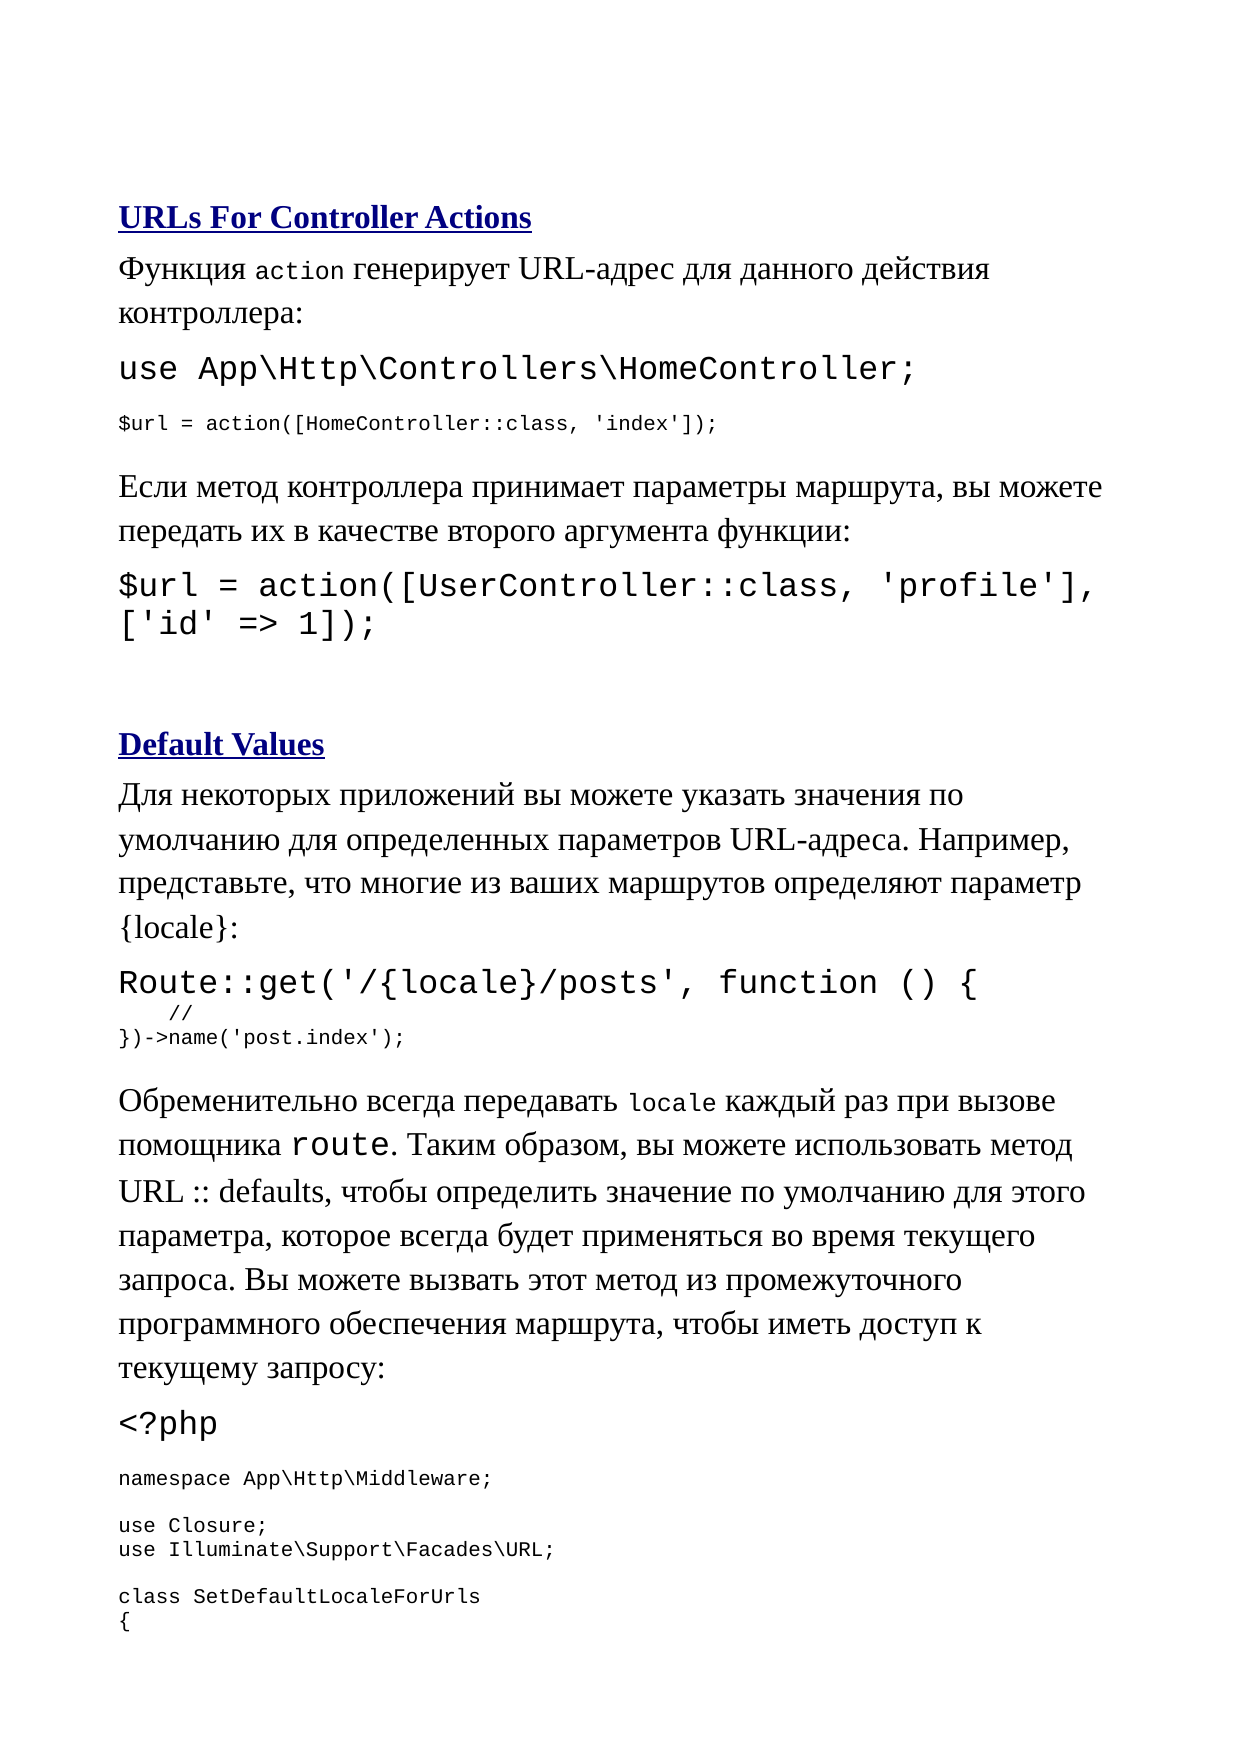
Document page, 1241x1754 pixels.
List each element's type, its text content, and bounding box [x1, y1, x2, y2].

text Если метод контроллера принимает параметры маршрута, вы можете передать их в качестве второго аргумента функции: [118, 466, 1122, 548]
text $url = action([HomeController::class, 'index']); [118, 413, 1122, 437]
text // [118, 1003, 1122, 1027]
text })->name('post.index'); [118, 1027, 1122, 1051]
subtitle URLs For Controller Actions [118, 198, 1122, 236]
text <?php [118, 1406, 1122, 1444]
text $url = action([UserController::class, 'profile'], ['id' => 1]); [118, 569, 1122, 644]
text use Closure; [118, 1515, 1122, 1539]
text use App\Http\Controllers\HomeController; [118, 351, 1122, 389]
text class SetDefaultLocaleForUrls [118, 1586, 1122, 1610]
text Route::get('/{locale}/posts', function () { [118, 966, 1122, 1003]
text Функция action генерирует URL-адрес для данного действия контроллера: [118, 248, 1122, 331]
text use Illuminate\Support\Facades\URL; [118, 1539, 1122, 1562]
text namespace App\Http\Middleware; [118, 1468, 1122, 1491]
text { [118, 1610, 1122, 1633]
subtitle Default Values [118, 724, 1122, 762]
text Для некоторых приложений вы можете указать значения по умолчанию для определенных параметров URL-адреса. Например, представьте, что многие из ваших маршрутов определяют параметр {locale}: [118, 775, 1122, 945]
text Обременительно всегда передавать locale каждый раз при вызове помощника route. Таким образом, вы можете использовать метод URL :: defaults, чтобы определить значение по умолчанию для этого параметра, которое всегда будет применяться во время текущего запроса. Вы можете вызвать этот метод из промежуточного программного обеспечения маршрута, чтобы иметь доступ к текущему запросу: [118, 1080, 1122, 1386]
